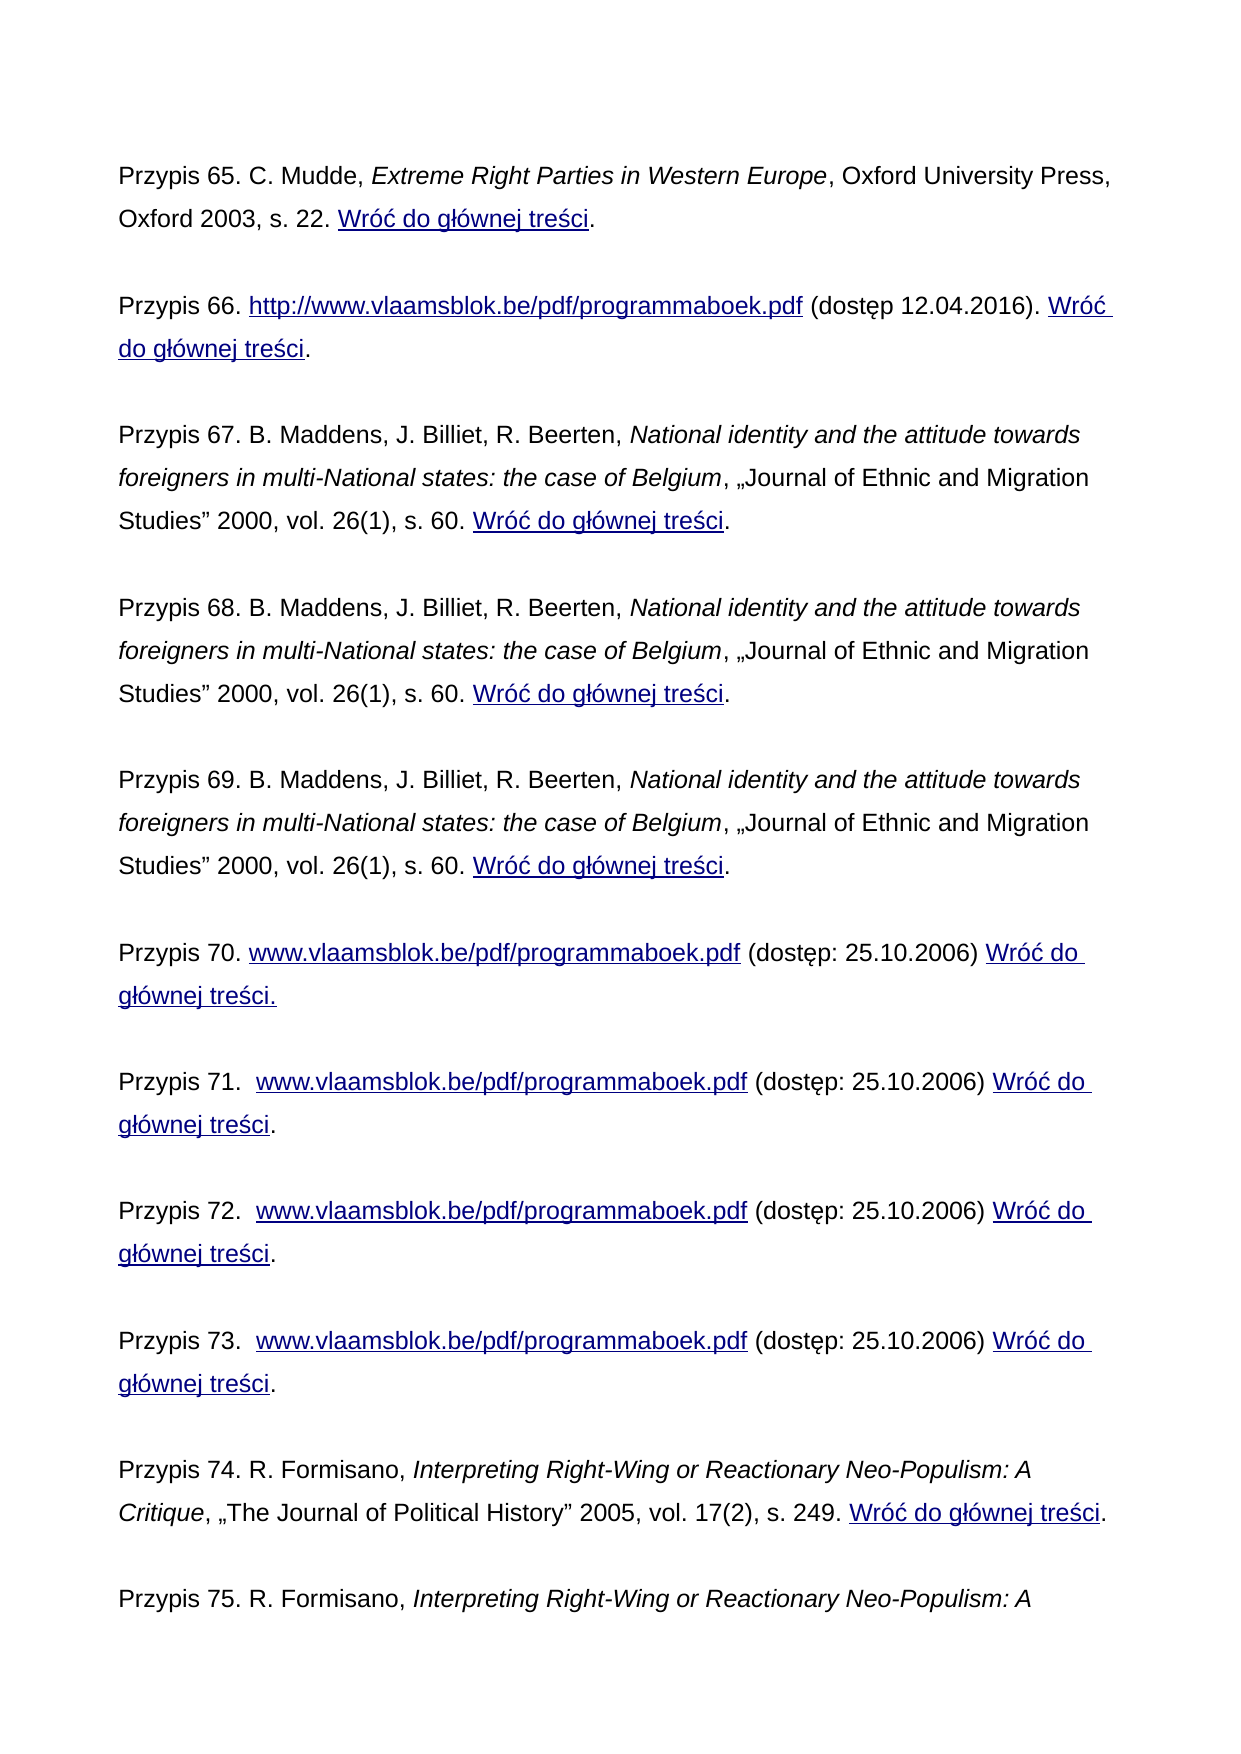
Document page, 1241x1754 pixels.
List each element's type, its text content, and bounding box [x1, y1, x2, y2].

text Przypis 70. www.vlaamsblok.be/pdf/programmaboek.pdf (dostęp: 25.10.2006) Wróć do głównej treści. [118, 937, 1122, 1009]
text Przypis 66. http://www.vlaamsblok.be/pdf/programmaboek.pdf (dostęp 12.04.2016). Wróć do głównej treści. [118, 291, 1122, 362]
text Przypis 69. B. Maddens, J. Billiet, R. Beerten, National identity and the attitude towards foreigners in multi-National states: the case of Belgium, „Journal of Ethnic and Migration Studies” 2000, vol. 26(1), s. 60. Wróć do głównej treści. [118, 765, 1122, 880]
text Przypis 65. C. Mudde, Extreme Right Parties in Western Europe, Oxford University Press, Oxford 2003, s. 22. Wróć do głównej treści. [118, 161, 1122, 233]
text Przypis 68. B. Maddens, J. Billiet, R. Beerten, National identity and the attitude towards foreigners in multi-National states: the case of Belgium, „Journal of Ethnic and Migration Studies” 2000, vol. 26(1), s. 60. Wróć do głównej treści. [118, 592, 1122, 707]
text Przypis 75. R. Formisano, Interpreting Right-Wing or Reactionary Neo-Populism: A [118, 1584, 1122, 1613]
text Przypis 67. B. Maddens, J. Billiet, R. Beerten, National identity and the attitude towards foreigners in multi-National states: the case of Belgium, „Journal of Ethnic and Migration Studies” 2000, vol. 26(1), s. 60. Wróć do głównej treści. [118, 420, 1122, 535]
text Przypis 74. R. Formisano, Interpreting Right-Wing or Reactionary Neo-Populism: A Critique, „The Journal of Political History” 2005, vol. 17(2), s. 249. Wróć do głównej treści. [118, 1455, 1122, 1527]
text Przypis 73. www.vlaamsblok.be/pdf/programmaboek.pdf (dostęp: 25.10.2006) Wróć do głównej treści. [118, 1326, 1122, 1397]
text Przypis 72. www.vlaamsblok.be/pdf/programmaboek.pdf (dostęp: 25.10.2006) Wróć do głównej treści. [118, 1196, 1122, 1268]
text Przypis 71. www.vlaamsblok.be/pdf/programmaboek.pdf (dostęp: 25.10.2006) Wróć do głównej treści. [118, 1067, 1122, 1139]
